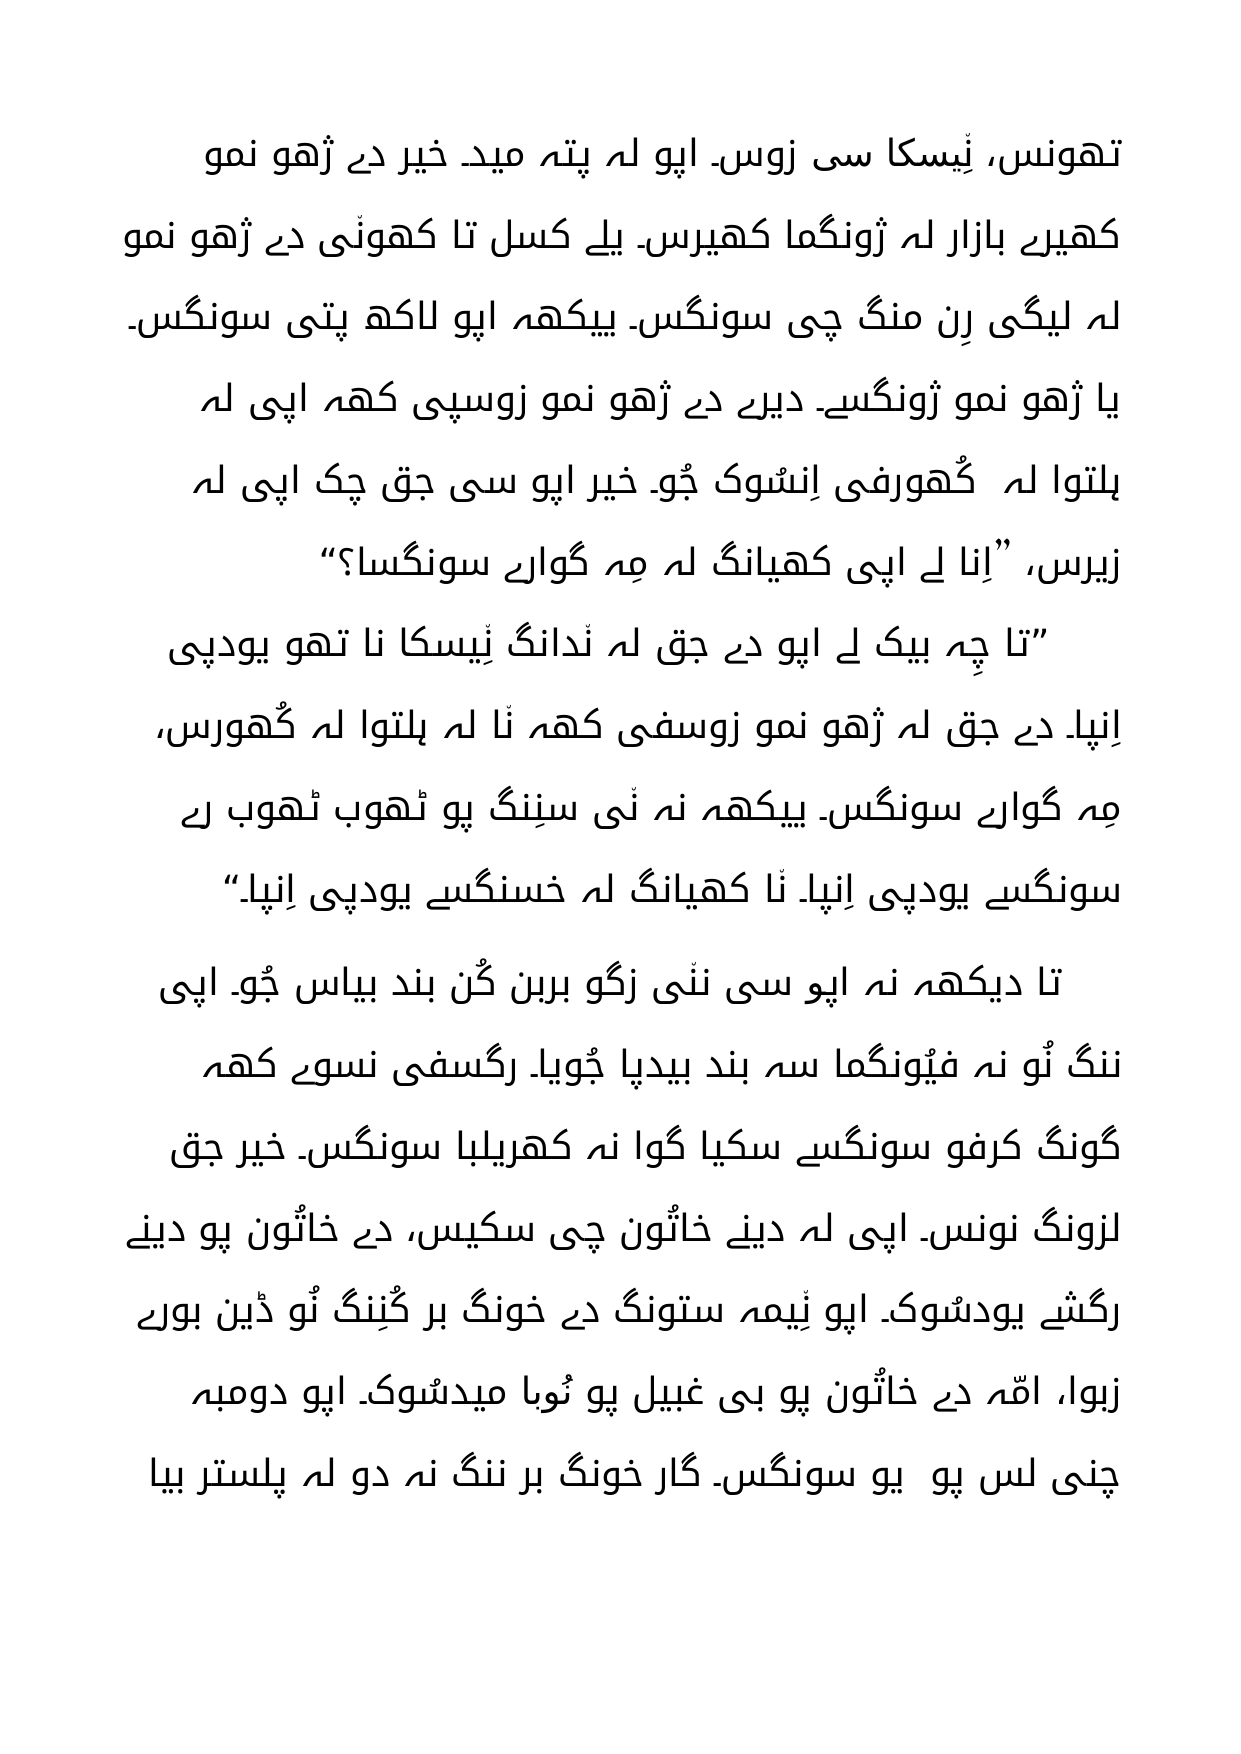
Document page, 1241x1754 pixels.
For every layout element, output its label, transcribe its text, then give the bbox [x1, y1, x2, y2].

text تا دیکھہ نہ اپو سی نن٘ی زگو بربن کُن بند بیاس جُو۔ اپی ننگ نُو نہ فیُونگما سہ بند بیدپا جُویا۔ رگسفی نسوے کھہ گونگ کرفو سونگسے سکیا گوا نہ کھریلبا سونگس۔ خیر جق لزونگ نونس۔ اپی لہ دینے خاتُون چی سکیس، دے خاتُون پو دینے رگشے یودسُوک۔ اپو نِ٘یمہ ستونگ دے خونگ بر کُنِنگ نُو ڈین بورے زبوا، امّہ دے خاتُون پو بی غبیل پو نُوبا میدسُوک۔ اپو دومبہ چنی لس پو یو سونگس۔ گار خونگ بر ننگ نہ دو لہ پلستر بیا [118, 948, 1122, 1509]
text ”تا چِہ بیک لے اپو دے جق لہ ن٘دانگ نِ٘یسکا نا تھو یودپی اِنپا۔ دے جق لہ ژھو نمو زوسفی کھہ ن٘ا لہ ہلتوا لہ کُھورس، مِہ گوارے سونگس۔ ییکھہ نہ ن٘ی سنِنگ پو ٹھوب ٹھوب رے سونگسے یودپی اِنپا۔ ن٘ا کھیانگ لہ خسنگسے یودپی اِنپا۔“ [118, 609, 1122, 925]
text تھونس، نِ٘یسکا سی زوس۔ اپو لہ پتہ مید۔ خیر دے ژھو نمو کھیرے بازار لہ ژونگما کھیرس۔ یلے کسل تا کھون٘ی دے ژھو نمو لہ لیگی رِن منگ چی سونگس۔ ییکھہ اپو لاکھ پتی سونگس۔ یا ژھو نمو ژونگسے۔ دیرے دے ژھو نمو زوسپی کھہ اپی لہ ہلتوا لہ کُھورفی اِنسُوک جُو۔ خیر اپو سی جق چک اپی لہ زیرس، ”اِنا لے اپی کھیانگ لہ مِہ گوارے سونگسا؟“ [118, 118, 1122, 598]
